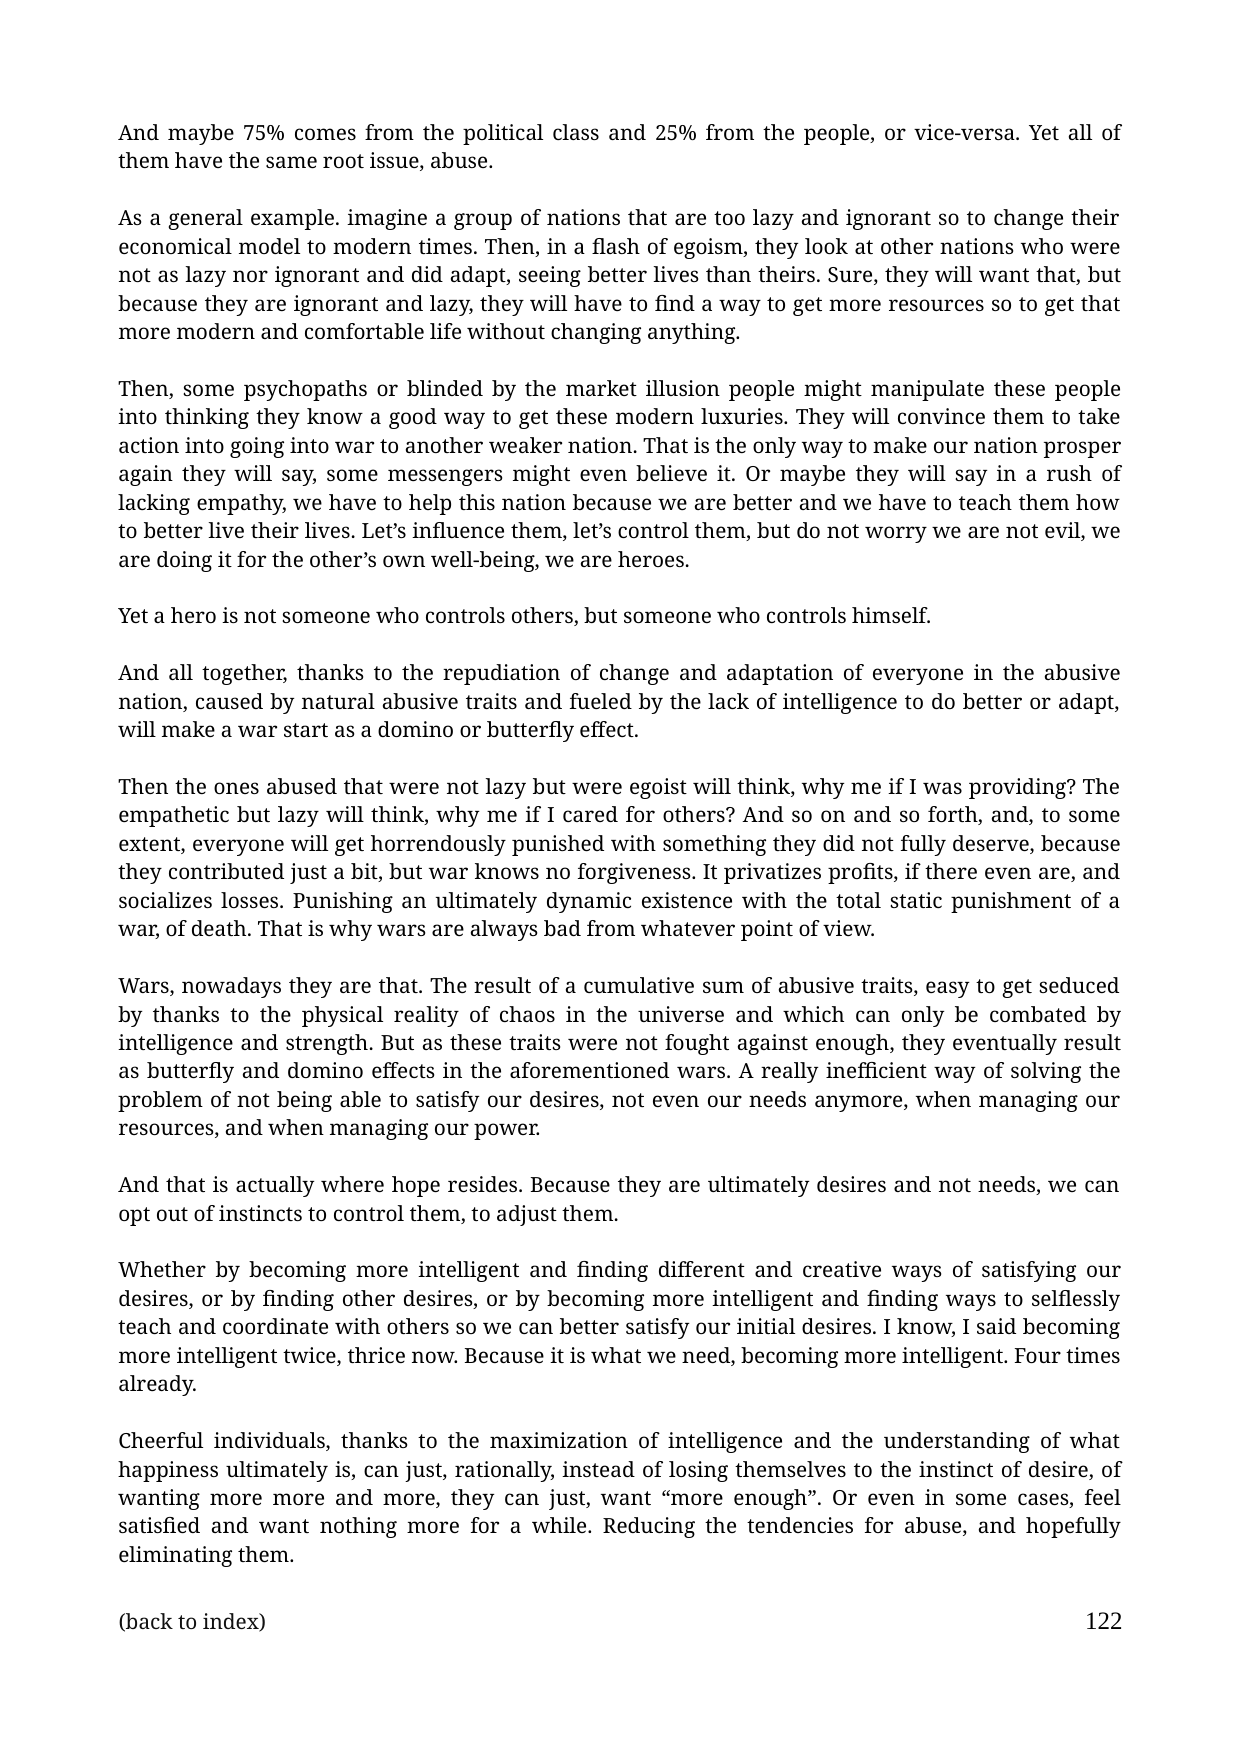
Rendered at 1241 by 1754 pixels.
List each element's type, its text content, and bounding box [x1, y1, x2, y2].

text Whether by becoming more intelligent and finding different and creative ways of satisfying our desires, or by finding other desires, or by becoming more intelligent and finding ways to selflessly teach and coordinate with others so we can better satisfy our initial desires. I know, I said becoming more intelligent twice, thrice now. Because it is what we need, becoming more intelligent. Four times already. [118, 1256, 1122, 1398]
text And maybe 75% comes from the political class and 25% from the people, or vice-versa. Yet all of them have the same root issue, abuse. [118, 118, 1122, 175]
text Cheerful individuals, thanks to the maximization of intelligence and the understanding of what happiness ultimately is, can just, rationally, instead of losing themselves to the instinct of desire, of wanting more more and more, they can just, want “more enough”. Or even in some cases, feel satisfied and want nothing more for a while. Reducing the tendencies for abuse, and hopefully eliminating them. [118, 1426, 1122, 1568]
text And that is actually where hope resides. Because they are ultimately desires and not needs, we can opt out of instincts to control them, to adjust them. [118, 1170, 1122, 1227]
text Then, some psychopaths or blinded by the market illusion people might manipulate these people into thinking they know a good way to get these modern luxuries. They will convince them to take action into going into war to another weaker nation. That is the only way to make our nation prosper again they will say, some messengers might even believe it. Or maybe they will say in a rush of lacking empathy, we have to help this nation because we are better and we have to teach them how to better live their lives. Let’s influence them, let’s control them, but do not worry we are not evil, we are doing it for the other’s own well-being, we are heroes. [118, 374, 1122, 573]
text As a general example. imagine a group of nations that are too lazy and ignorant so to change their economical model to modern times. Then, in a flash of egoism, they look at other nations who were not as lazy nor ignorant and did adapt, seeing better lives than theirs. Sure, they will want that, but because they are ignorant and lazy, they will have to find a way to get more resources so to get that more modern and comfortable life without changing anything. [118, 203, 1122, 346]
text Yet a hero is not someone who controls others, but someone who controls himself. [118, 602, 1122, 630]
text Then the ones abused that were not lazy but were egoist will think, why me if I was providing? The empathetic but lazy will think, why me if I cared for others? And so on and so forth, and, to some extent, everyone will get horrendously punished with something they did not fully deserve, because they contributed just a bit, but war knows no forgiveness. It privatizes profits, if there even are, and socializes losses. Punishing an ultimately dynamic existence with the total static punishment of a war, of death. That is why wars are always bad from whatever point of view. [118, 772, 1122, 943]
text And all together, thanks to the repudiation of change and adaptation of everyone in the abusive nation, caused by natural abusive traits and fueled by the lack of intelligence to do better or adapt, will make a war start as a domino or butterfly effect. [118, 658, 1122, 744]
text Wars, nowadays they are that. The result of a cumulative sum of abusive traits, easy to get seduced by thanks to the physical reality of chaos in the universe and which can only be combated by intelligence and strength. But as these traits were not fought against enough, they eventually result as butterfly and domino effects in the aforementioned wars. A really inefficient way of solving the problem of not being able to satisfy our desires, not even our needs anymore, when managing our resources, and when managing our power. [118, 971, 1122, 1142]
